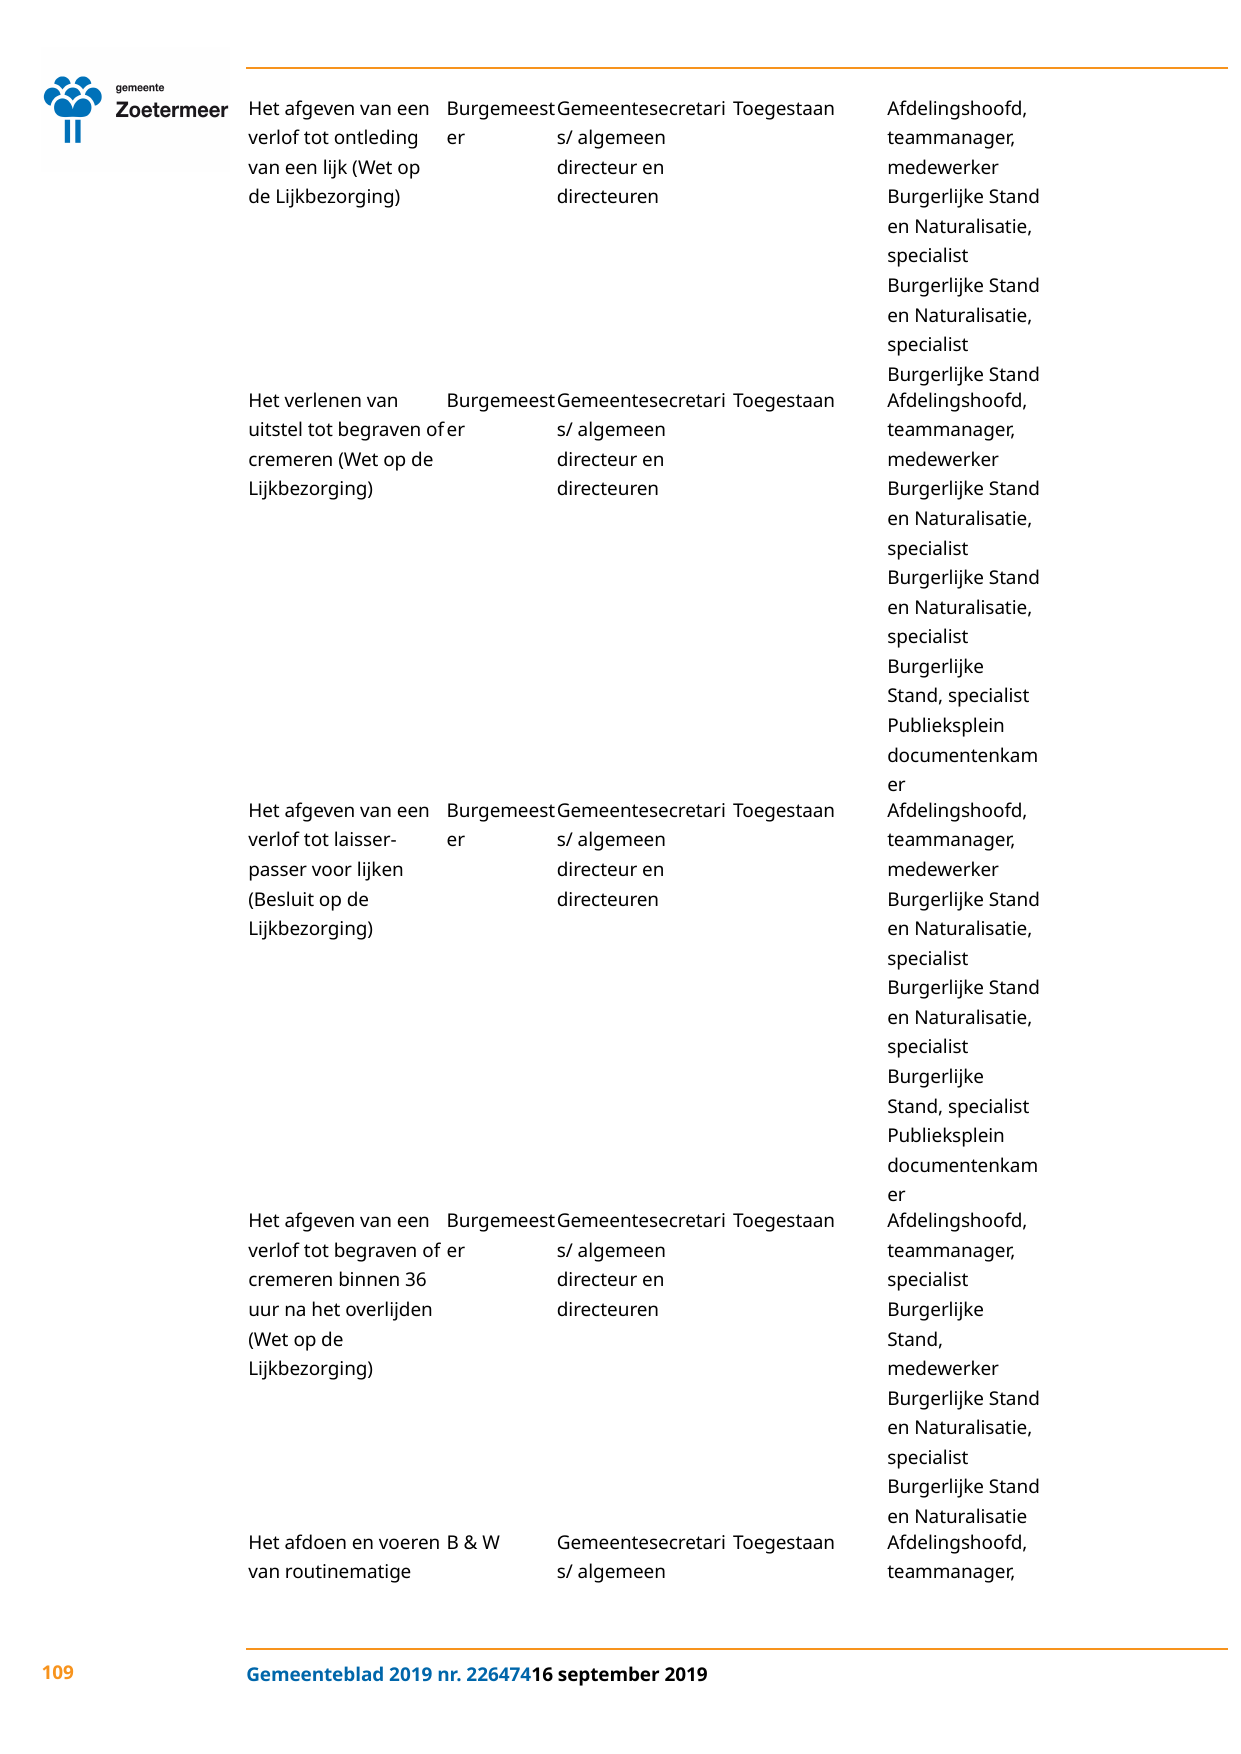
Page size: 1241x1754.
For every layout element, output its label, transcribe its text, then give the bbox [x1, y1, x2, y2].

table_cell Burgemeester [446, 1208, 557, 1529]
table_cell Toegestaan [733, 95, 887, 387]
table_cell Burgemeester [446, 797, 557, 1207]
table_cell Burgemeester [446, 95, 557, 387]
table_cell Gemeentesecretaris/ algemeen directeur en directeuren [557, 1208, 733, 1529]
table_cell Afdelingshoofd, teammanager, [887, 1529, 1041, 1584]
table_cell Gemeentesecretaris/ algemeen directeur en directeuren [557, 387, 733, 797]
table_cell Gemeentesecretaris/ algemeen directeur en directeuren [557, 95, 733, 387]
table_cell Toegestaan [733, 1529, 887, 1584]
table_cell Het afdoen en voeren van routinematige [248, 1529, 446, 1584]
table_cell Gemeentesecretaris/ algemeen directeur en directeuren [557, 797, 733, 1207]
picture [41, 47, 231, 172]
table_cell Afdelingshoofd, teammanager, medewerker Burgerlijke Stand en Naturalisatie, specialist Burgerlijke Stand en Naturalisatie, specialist Burgerlijke Stand, specialist Publieksplein documentenkamer [887, 797, 1041, 1207]
table_cell Gemeentesecretaris/ algemeen [557, 1529, 733, 1584]
table_cell Toegestaan [733, 797, 887, 1207]
table_cell Het verlenen van uitstel tot begraven of cremeren (Wet op de Lijkbezorging) [248, 387, 446, 797]
table_cell Afdelingshoofd, teammanager, medewerker Burgerlijke Stand en Naturalisatie, specialist Burgerlijke Stand en Naturalisatie, specialist Burgerlijke Stand, specialist Publieksplein documentenkamer [887, 387, 1041, 797]
table_cell Burgemeester [446, 387, 557, 797]
table_cell Het afgeven van een verlof tot begraven of cremeren binnen 36 uur na het overlijden (Wet op de Lijkbezorging) [248, 1208, 446, 1529]
table_cell Toegestaan [733, 1208, 887, 1529]
table_cell Afdelingshoofd, teammanager, medewerker Burgerlijke Stand en Naturalisatie, specialist Burgerlijke Stand en Naturalisatie, specialist Burgerlijke Stand [887, 95, 1041, 387]
table_cell Het afgeven van een verlof tot ontleding van een lijk (Wet op de Lijkbezorging) [248, 95, 446, 387]
table_cell Afdelingshoofd, teammanager, specialist Burgerlijke Stand, medewerker Burgerlijke Stand en Naturalisatie, specialist Burgerlijke Stand en Naturalisatie [887, 1208, 1041, 1529]
table_cell Toegestaan [733, 387, 887, 797]
table_cell Het afgeven van een verlof tot laisser-passer voor lijken (Besluit op de Lijkbezorging) [248, 797, 446, 1207]
table_cell B & W [446, 1529, 557, 1584]
